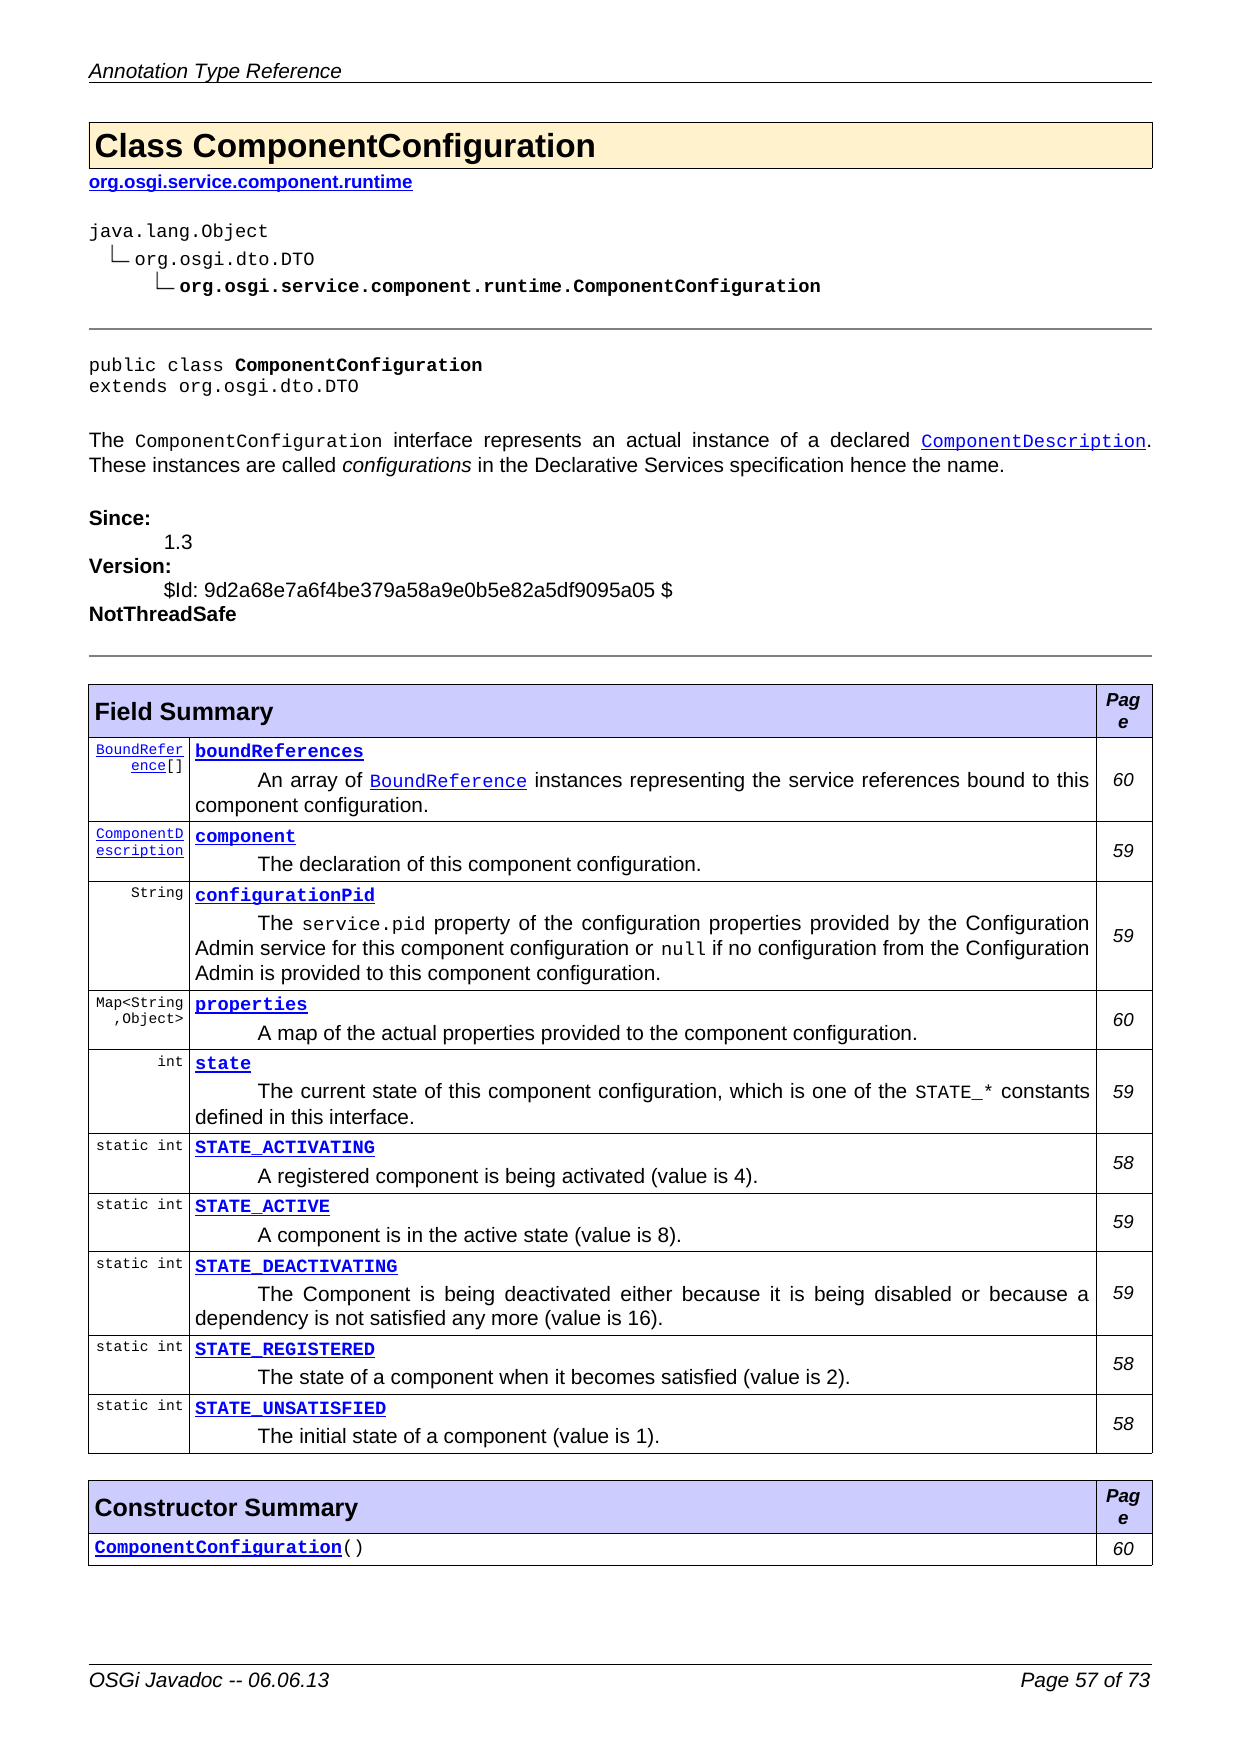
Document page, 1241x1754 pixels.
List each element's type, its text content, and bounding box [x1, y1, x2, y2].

text NotThreadSafe [88, 602, 1152, 626]
table_header Page [1097, 1481, 1152, 1533]
text $Id: 9d2a68e7a6f4be379a58a9e0b5e82a5df9095a05 $ [163, 578, 1152, 602]
table_cell STATE_ACTIVATING A registered component is being activated (value is 4). [190, 1134, 1096, 1192]
text Since: [88, 506, 1152, 530]
table_cell [1097, 1336, 1152, 1393]
table_cell static int [89, 1134, 189, 1192]
table_header Page [1097, 685, 1152, 737]
table_cell static int [89, 1336, 189, 1393]
table_cell int [89, 1050, 189, 1133]
table_cell [1097, 991, 1152, 1049]
table_cell ComponentDescription [89, 822, 189, 881]
table_cell properties A map of the actual properties provided to the component configuration. [190, 991, 1096, 1049]
table_cell STATE_DEACTIVATING The Component is being deactivated either because it is being disabled or because a dependency is not satisfied any more (value is 16). [190, 1252, 1096, 1334]
table_cell ComponentConfiguration() [89, 1534, 1096, 1564]
subtitle Class ComponentConfiguration [90, 123, 1152, 168]
table_header Constructor Summary [89, 1481, 1096, 1533]
text The ComponentConfiguration interface represents an actual instance of a declared ComponentDescription. These instances are called configurations in the Declarative Services specification hence the name. [88, 427, 1152, 477]
picture [156, 270, 180, 293]
table_cell static int [89, 1194, 189, 1251]
text org.osgi.dto.DTO [88, 243, 1152, 271]
text extends org.osgi.dto.DTO [88, 377, 1152, 398]
table_cell [1097, 1395, 1152, 1453]
table_cell static int [89, 1395, 189, 1453]
table_cell configurationPid The service.pid property of the configuration properties provided by the Configuration Admin service for this component configuration or null if no configuration from the Configuration Admin is provided to this component configuration. [190, 882, 1096, 990]
table_cell [1097, 1534, 1152, 1564]
table_cell [1097, 1134, 1152, 1192]
table_cell STATE_ACTIVE A component is in the active state (value is 8). [190, 1194, 1096, 1251]
text java.lang.Object [88, 222, 1152, 243]
text org.osgi.service.component.runtime [88, 171, 1152, 193]
table_cell [1097, 882, 1152, 990]
table_cell STATE_REGISTERED The state of a component when it becomes satisfied (value is 2). [190, 1336, 1096, 1393]
table_cell static int [89, 1252, 189, 1334]
table_cell STATE_UNSATISFIED The initial state of a component (value is 1). [190, 1395, 1096, 1453]
table_cell boundReferences An array of BoundReference instances representing the service references bound to this component configuration. [190, 738, 1096, 821]
text org.osgi.service.component.runtime.ComponentConfiguration [88, 271, 1152, 298]
table_cell String [89, 882, 189, 990]
table_cell [1097, 822, 1152, 881]
table_cell BoundReference[] [89, 738, 189, 821]
table_cell state The current state of this component configuration, which is one of the STATE_* constants defined in this interface. [190, 1050, 1096, 1133]
table_cell [1097, 1252, 1152, 1334]
text public class ComponentConfiguration [88, 356, 1152, 377]
table_cell [1097, 1050, 1152, 1133]
text Version: [88, 554, 1152, 578]
table_cell component The declaration of this component configuration. [190, 822, 1096, 881]
text 1.3 [163, 530, 1152, 554]
table_header Field Summary [89, 685, 1096, 737]
table_cell [1097, 1194, 1152, 1251]
table_cell [1097, 738, 1152, 821]
picture [111, 243, 135, 266]
table_cell Map<String,Object> [89, 991, 189, 1049]
